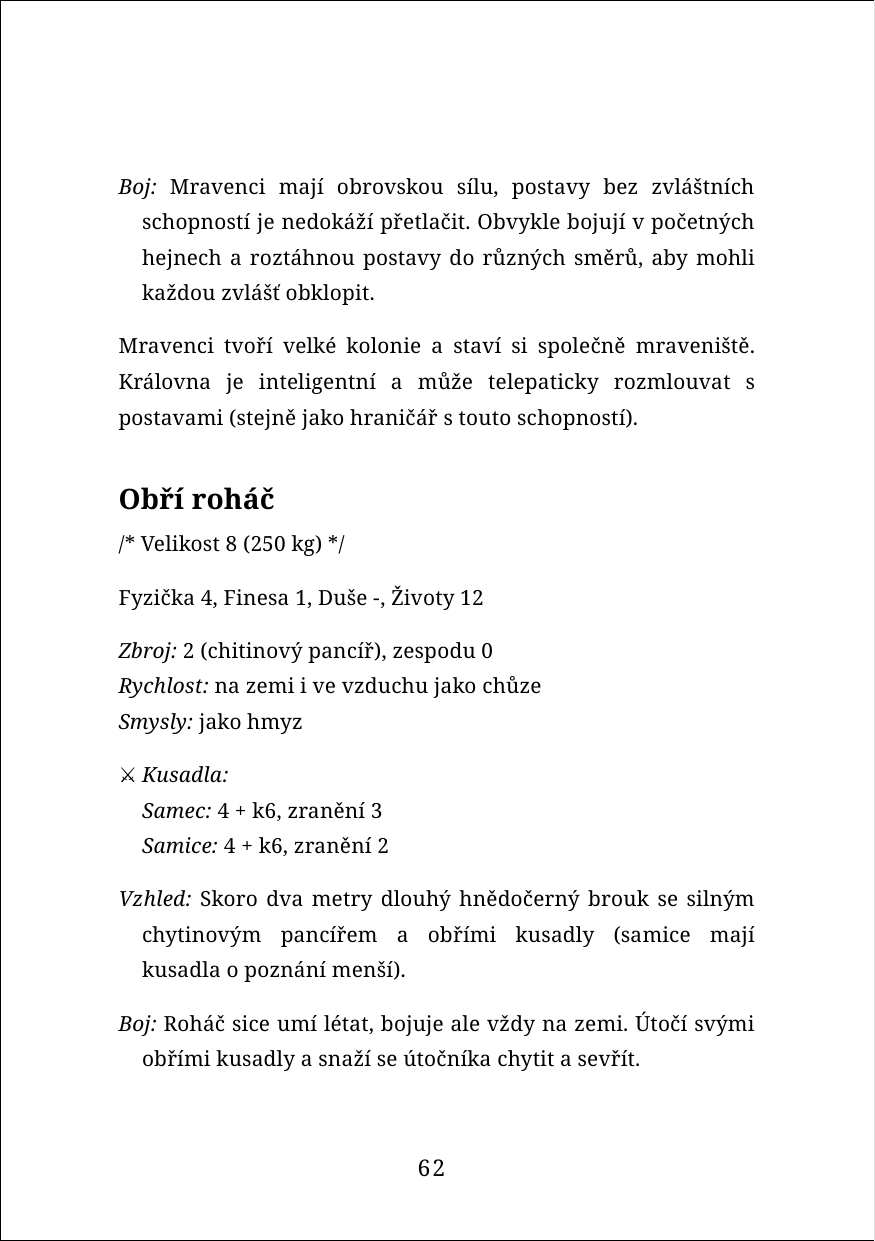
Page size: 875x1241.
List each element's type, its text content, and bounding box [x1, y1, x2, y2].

text Fyzička 4, Finesa 1, Duše -, Životy 12 [118, 583, 756, 611]
text Boj: Roháč sice umí létat, bojuje ale vždy na zemi. Útočí svými obřími kusadly a snaží se útočníka chytit a sevřít. [118, 1009, 756, 1073]
text Smysly: jako hmyz [118, 707, 756, 736]
text Mravenci tvoří velké kolonie a staví si společně mraveniště. Královna je inteligentní a může telepaticky rozmlouvat s postavami (stejně jako hraničář s touto schopností). [118, 332, 756, 431]
subtitle Obří roháč [118, 479, 756, 518]
text Zbroj: 2 (chitinový pancíř), zespodu 0 [118, 636, 756, 664]
text Rychlost: na zemi i ve vzduchu jako chůze [118, 672, 756, 700]
text /* Velikost 8 (250 kg) */ [118, 529, 756, 558]
text Boj: Mravenci mají obrovskou sílu, postavy bez zvláštních schopností je nedokáží přetlačit. Obvykle bojují v početných hejnech a roztáhnou postavy do různých směrů, aby mohli každou zvlášť obklopit. [118, 172, 756, 307]
text ⚔ Kusadla: [118, 760, 756, 789]
text Vzhled: Skoro dva metry dlouhý hnědočerný brouk se silným chytinovým pancířem a obřími kusadly (samice mají kusadla o poznání menší). [118, 884, 756, 984]
text Samice: 4 + k6, zranění 2 [142, 831, 756, 860]
text Samec: 4 + k6, zranění 3 [142, 796, 756, 824]
